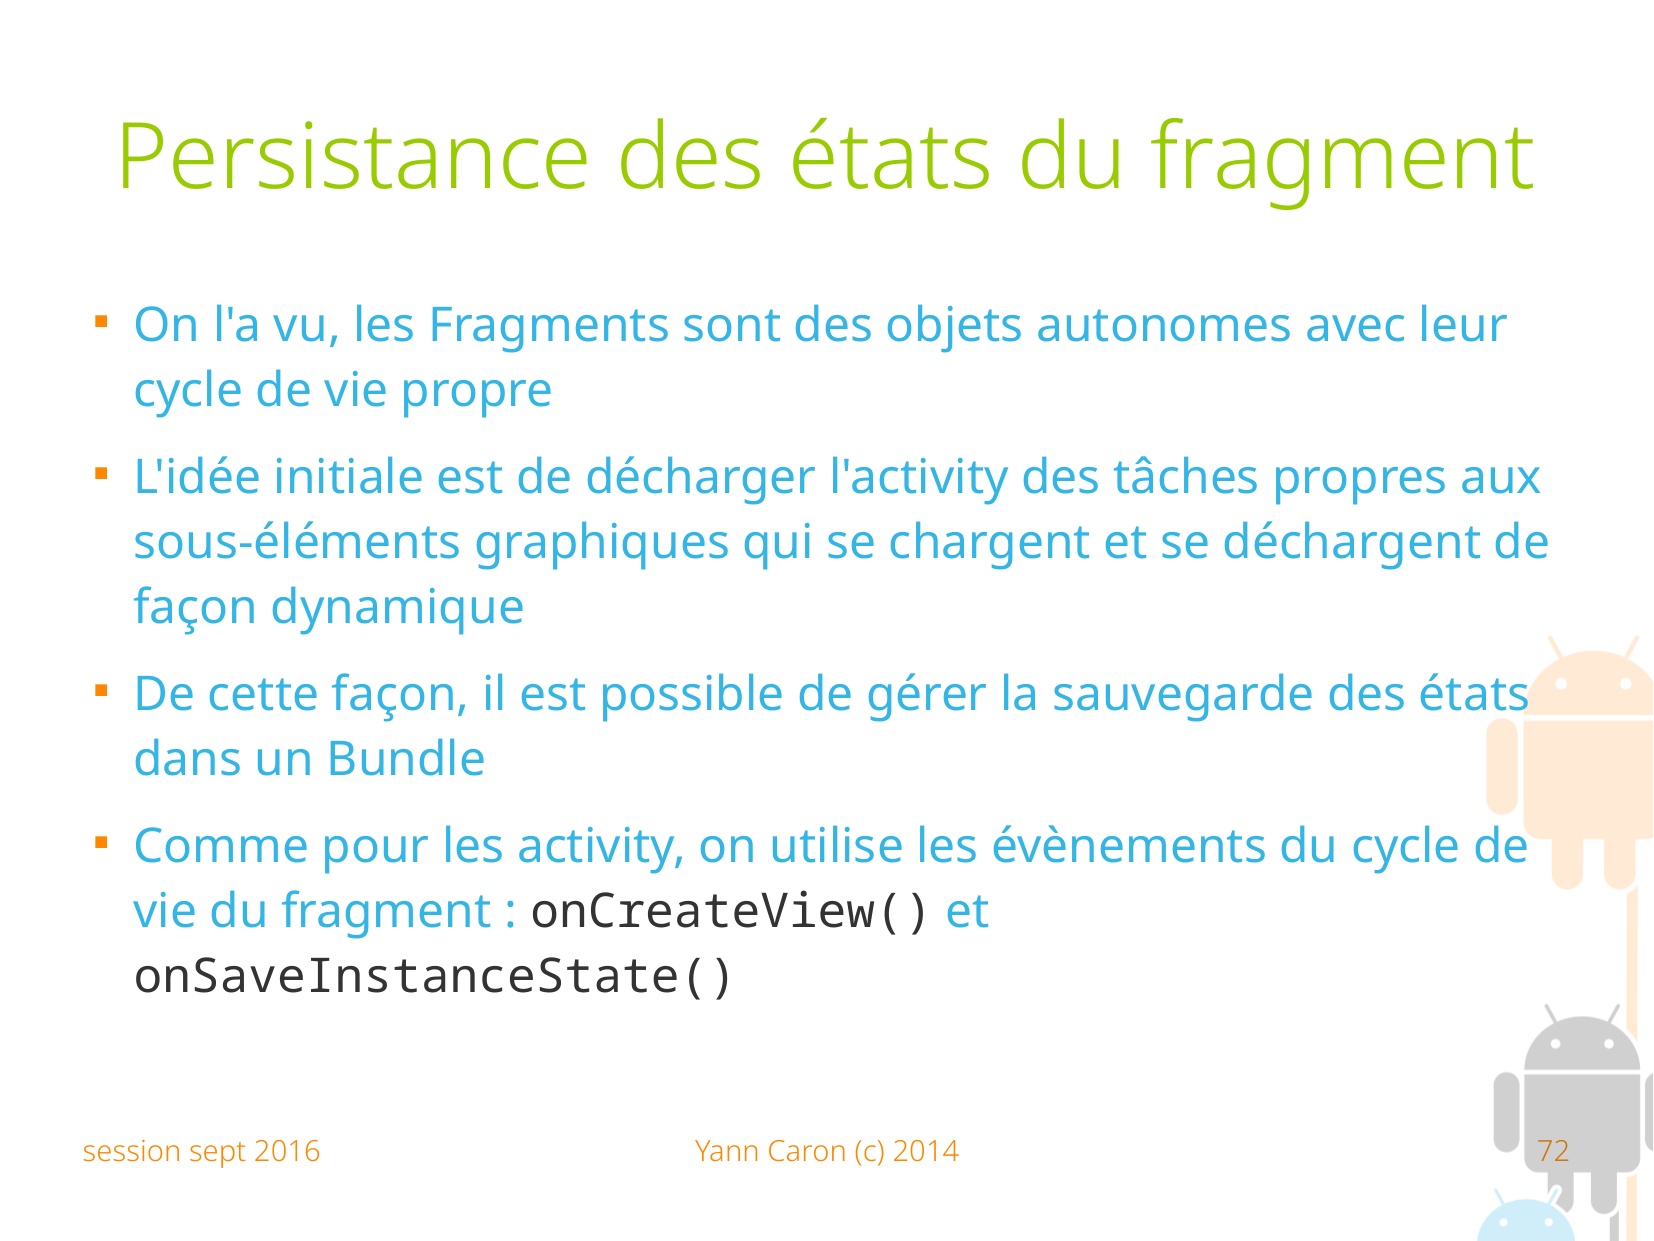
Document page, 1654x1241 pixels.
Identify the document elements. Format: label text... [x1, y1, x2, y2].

title Persistance des états du fragment [82, 49, 1571, 257]
list On l'a vu, les Fragments sont des objets autonomes avec leur cycle de vie propre L'idée initiale est de décharger l'activity des tâches propres aux sous-éléments graphiques qui se chargent et se déchargent de façon dynamique De cette façon, il est possible de gérer la sauvegarde des états dans un Bundle Comme pour les activity, on utilise les évènements du cycle de vie du fragment : onCreateView() et onSaveInstanceState() [82, 290, 1571, 1010]
picture [240, 423, 1654, 1241]
